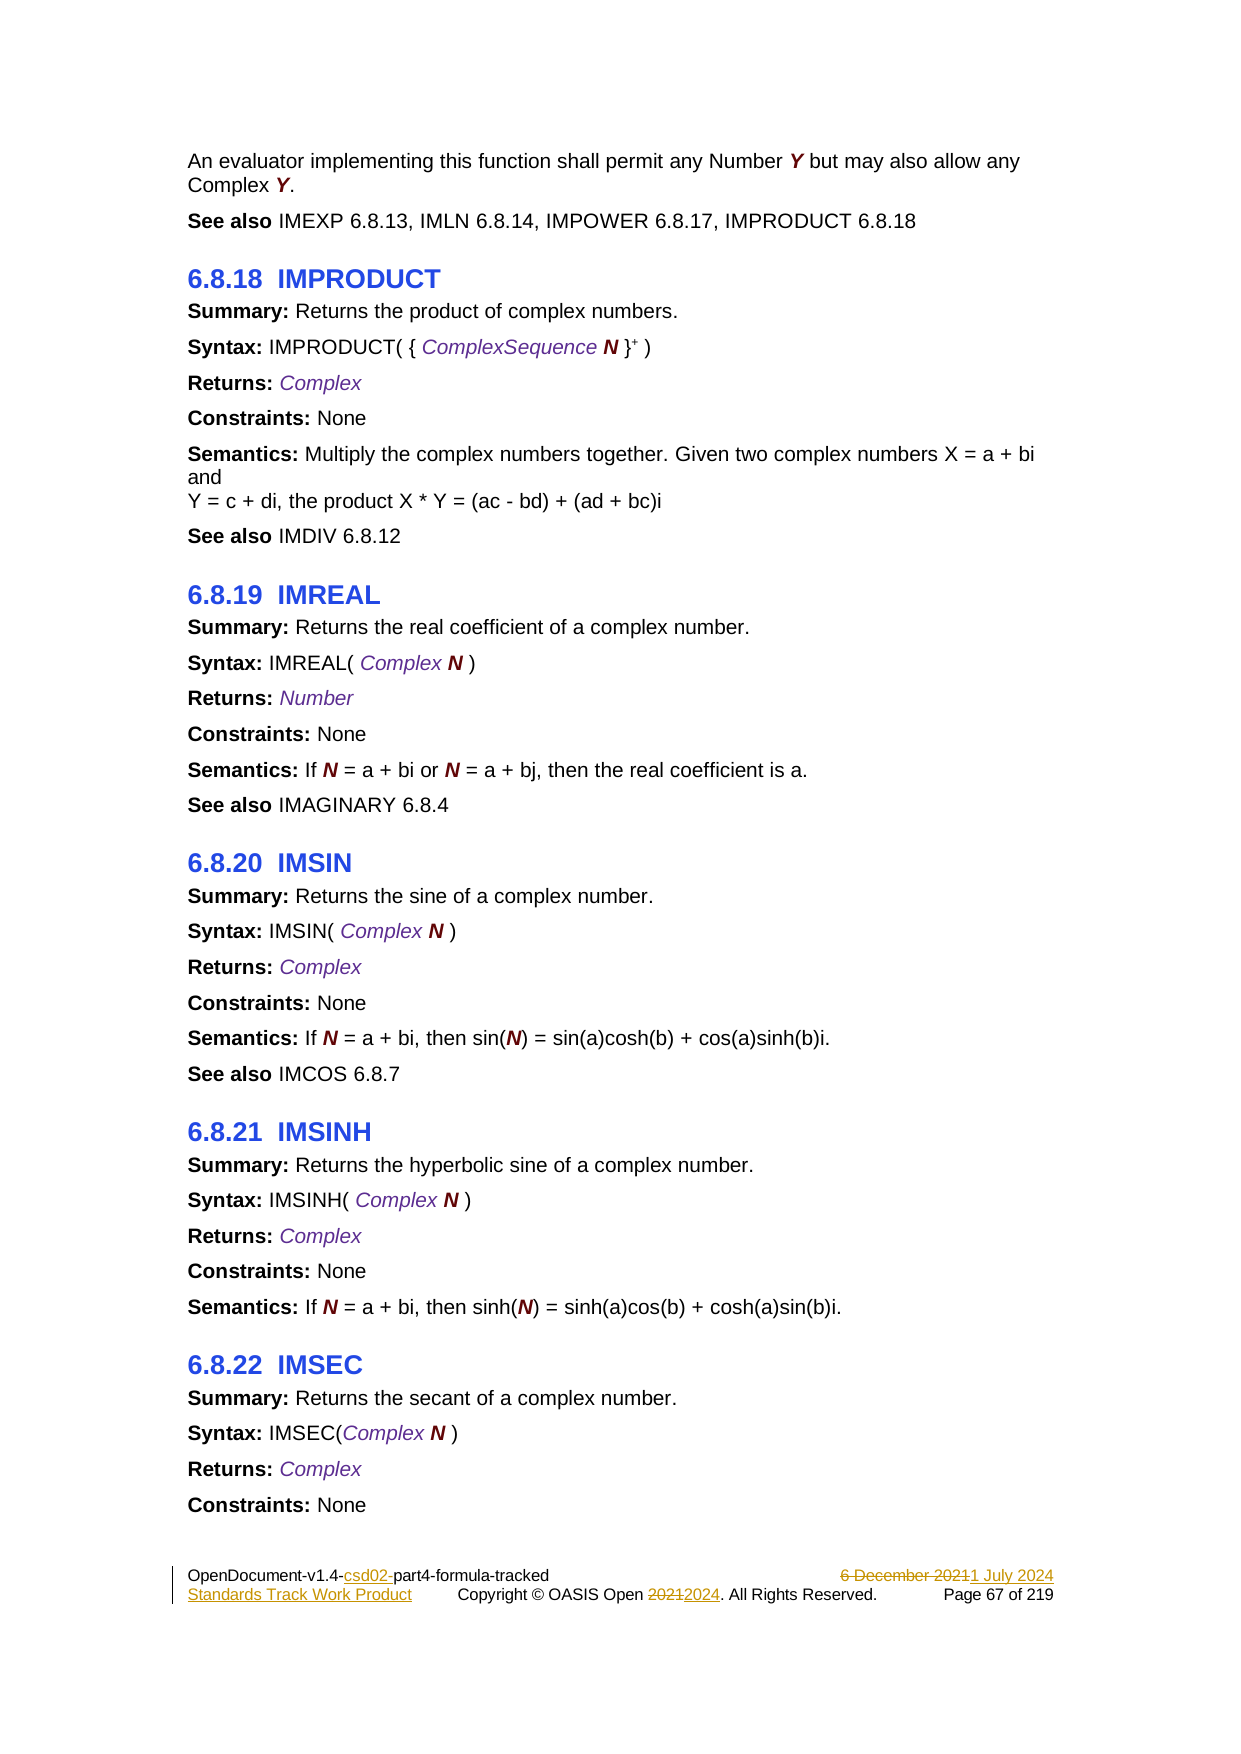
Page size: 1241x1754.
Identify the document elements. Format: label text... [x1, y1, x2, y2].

text Semantics: If N = a + bi, then sinh(N) = sinh(a)cos(b) + cosh(a)sin(b)i. [187, 1296, 1053, 1319]
subtitle IMSINH [187, 1117, 1053, 1147]
text See also IMAGINARY 6.8.4 [187, 794, 1053, 817]
text See also IMEXP 6.8.13, IMLN 6.8.14, IMPOWER 6.8.17, IMPRODUCT 6.8.18 [187, 209, 1053, 233]
subtitle IMREAL [187, 579, 1053, 609]
subtitle IMSEC [187, 1350, 1053, 1380]
text An evaluator implementing this function shall permit any Number Y but may also allow any Complex Y. [187, 150, 1053, 197]
text Syntax: IMREAL( Complex N ) [187, 651, 1053, 675]
text Summary: Returns the product of complex numbers. [187, 300, 1053, 323]
text Constraints: None [187, 1260, 1053, 1283]
text Returns: Complex [187, 371, 1053, 394]
text Summary: Returns the real coefficient of a complex number. [187, 616, 1053, 639]
text Constraints: None [187, 991, 1053, 1015]
text Returns: Complex [187, 1457, 1053, 1481]
text Semantics: Multiply the complex numbers together. Given two complex numbers X = a + bi and Y = c + di, the product X * Y = (ac - bd) + (ad + bc)i [187, 442, 1053, 513]
text Returns: Number [187, 687, 1053, 710]
text Semantics: If N = a + bi, then sin(N) = sin(a)cosh(b) + cos(a)sinh(b)i. [187, 1027, 1053, 1050]
text Returns: Complex [187, 1224, 1053, 1248]
text Semantics: If N = a + bi or N = a + bj, then the real coefficient is a. [187, 758, 1053, 782]
text See also IMCOS 6.8.7 [187, 1062, 1053, 1086]
subtitle IMSIN [187, 848, 1053, 878]
text Constraints: None [187, 407, 1053, 430]
text Constraints: None [187, 1493, 1053, 1517]
text Returns: Complex [187, 956, 1053, 979]
text Syntax: IMSEC(Complex N ) [187, 1422, 1053, 1445]
text Summary: Returns the sine of a complex number. [187, 884, 1053, 908]
text Syntax: IMSINH( Complex N ) [187, 1189, 1053, 1212]
text Syntax: IMSIN( Complex N ) [187, 920, 1053, 943]
text Summary: Returns the hyperbolic sine of a complex number. [187, 1153, 1053, 1177]
subtitle IMPRODUCT [187, 264, 1053, 294]
text Summary: Returns the secant of a complex number. [187, 1386, 1053, 1410]
text See also IMDIV 6.8.12 [187, 525, 1053, 548]
text Constraints: None [187, 722, 1053, 746]
text Syntax: IMPRODUCT( { ComplexSequence N }+ ) [187, 335, 1053, 359]
